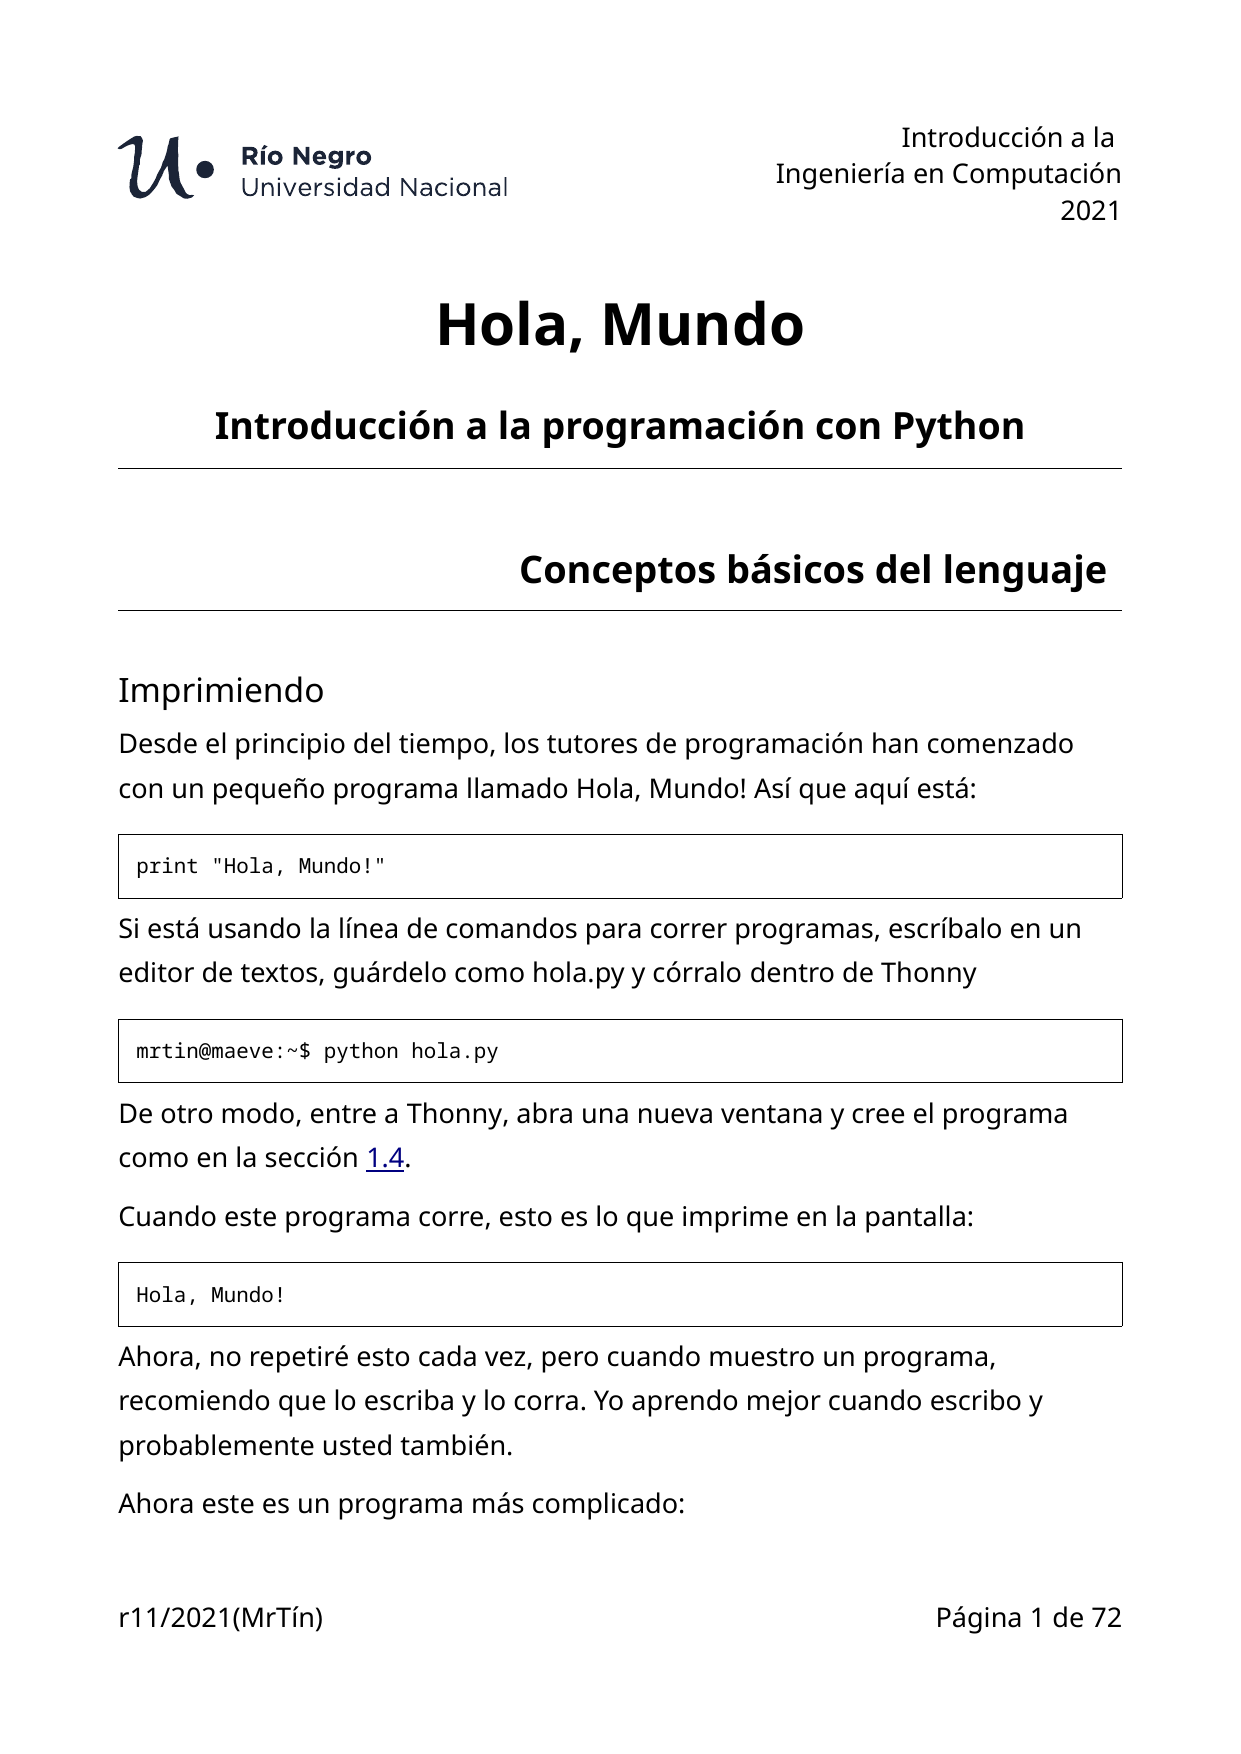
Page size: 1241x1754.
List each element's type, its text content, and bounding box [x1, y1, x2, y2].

text mrtin@maeve:~$ python hola.py [119, 1020, 1122, 1082]
text print "Hola, Mundo!" [119, 835, 1122, 898]
text Si está usando la línea de comandos para correr programas, escríbalo en un editor de textos, guárdelo como hola.py y córralo dentro de Thonny [118, 909, 1122, 991]
text De otro modo, entre a Thonny, abra una nueva ventana y cree el programa como en la sección 1.4. [118, 1094, 1122, 1175]
text Ahora, no repetiré esto cada vez, pero cuando muestro un programa, recomiendo que lo escriba y lo corra. Yo aprendo mejor cuando escribo y probablemente usted también. [118, 1338, 1122, 1463]
text Ahora este es un programa más complicado: [118, 1485, 1122, 1522]
text Cuando este programa corre, esto es lo que imprime en la pantalla: [118, 1197, 1122, 1234]
text Desde el principio del tiempo, los tutores de programación han comenzado con un pequeño programa llamado Hola, Mundo! Así que aquí está: [118, 725, 1122, 806]
text Hola, Mundo! [119, 1263, 1122, 1326]
subtitle Conceptos básicos del lenguaje [118, 528, 1122, 610]
subtitle Imprimiendo [118, 667, 1122, 712]
title Hola, Mundo [118, 283, 1122, 363]
subtitle Introducción a la programación con Python [118, 382, 1122, 468]
